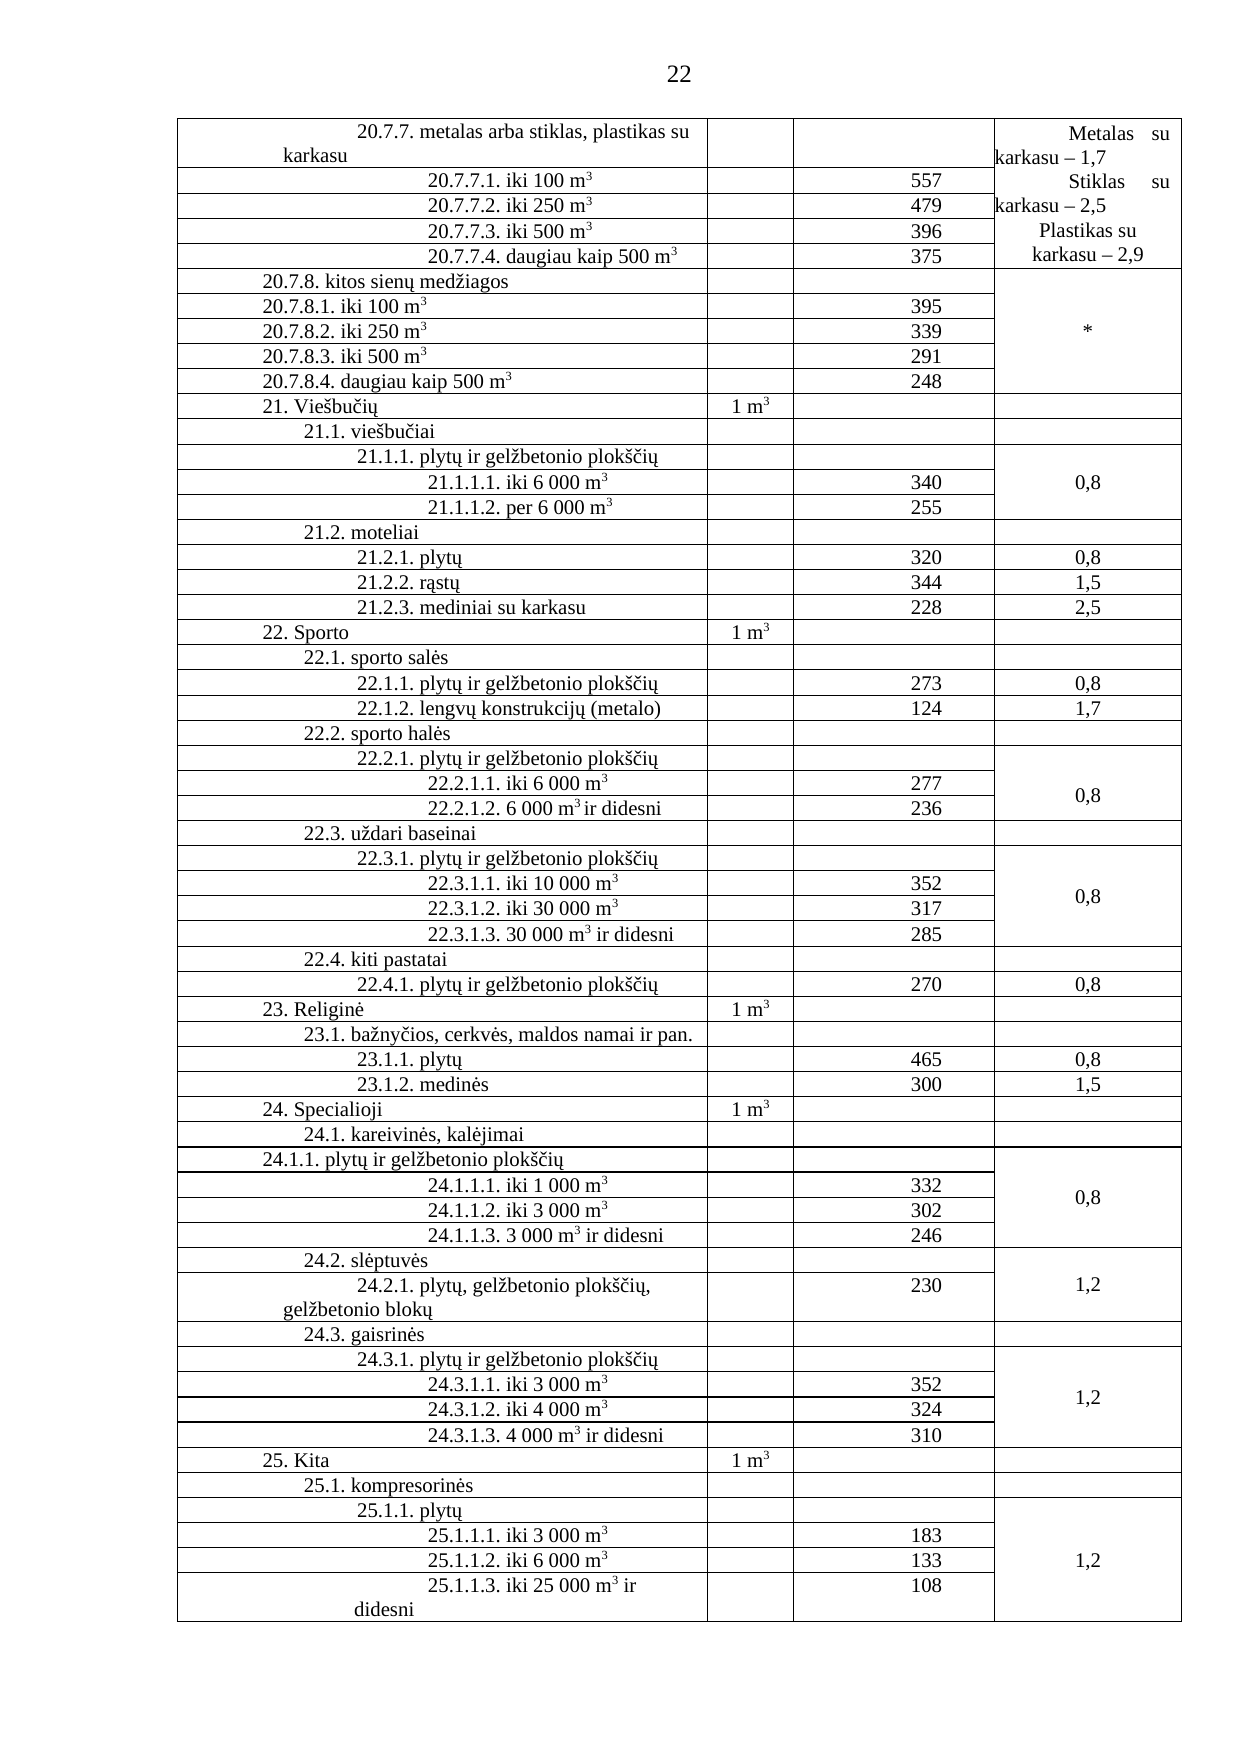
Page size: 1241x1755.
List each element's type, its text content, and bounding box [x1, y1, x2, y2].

table_cell [995, 721, 1181, 745]
table_cell [708, 1322, 793, 1346]
table_cell 21.2.1. plytų [178, 545, 707, 569]
table_cell 24.1.1.1. iki 1 000 m3 [178, 1173, 707, 1197]
table_cell 23.1.2. medinės [178, 1072, 707, 1096]
table_cell [708, 419, 793, 443]
table_cell 310 [794, 1423, 994, 1447]
table_cell 248 [794, 369, 994, 393]
table_cell [708, 1072, 793, 1096]
table_cell 1 m3 [708, 1097, 793, 1121]
table_cell 23.1.1. plytų [178, 1047, 707, 1071]
table_cell [708, 771, 793, 795]
table_cell 557 [794, 168, 994, 192]
table_cell 22.2.1.2. 6 000 m3 ir didesni [178, 796, 707, 820]
table_cell 21.2.3. mediniai su karkasu [178, 595, 707, 619]
table_cell 22.3. uždari baseinai [178, 821, 707, 845]
table_cell [995, 1097, 1181, 1121]
table_cell 25.1.1. plytų [178, 1498, 707, 1522]
table_cell [708, 1573, 793, 1621]
table_cell 1,5 [995, 1072, 1181, 1096]
table_cell 20.7.8.3. iki 500 m3 [178, 344, 707, 368]
table_cell 24.3.1.1. iki 3 000 m3 [178, 1372, 707, 1396]
table_cell [708, 1372, 793, 1396]
table_cell [794, 394, 994, 418]
table_cell 302 [794, 1198, 994, 1222]
table_cell 1,5 [995, 570, 1181, 594]
table_cell [794, 1248, 994, 1272]
table_cell [708, 696, 793, 719]
table_cell 25.1. kompresorinės [178, 1473, 707, 1497]
table_cell [794, 1448, 994, 1472]
table_cell 230 [794, 1273, 994, 1321]
table_cell 22.4. kiti pastatai [178, 947, 707, 971]
table_cell [708, 821, 793, 845]
table_cell [708, 244, 793, 268]
table_cell 24.1.1.3. 3 000 m3 ir didesni [178, 1223, 707, 1247]
table_cell [708, 1548, 793, 1572]
table_cell 20.7.8.2. iki 250 m3 [178, 319, 707, 343]
table_cell Metalas su karkasu – 1,7 Stiklas su karkasu – 2,5 Plastikas su karkasu – 2,9 [995, 119, 1181, 268]
table_cell 344 [794, 570, 994, 594]
table_cell 20.7.7.3. iki 500 m3 [178, 219, 707, 243]
table_cell 20.7.8.1. iki 100 m3 [178, 294, 707, 318]
table_cell [794, 947, 994, 971]
table_cell 0,8 [995, 1148, 1181, 1247]
table_cell 0,8 [995, 670, 1181, 694]
table_cell [708, 1423, 793, 1447]
table_cell [708, 595, 793, 619]
table_cell [708, 1473, 793, 1497]
table_cell [794, 1498, 994, 1522]
table_cell [708, 369, 793, 393]
table_cell [708, 1122, 793, 1146]
table_cell 236 [794, 796, 994, 820]
table_cell [794, 997, 994, 1021]
table_cell 352 [794, 1372, 994, 1396]
table_cell [995, 1322, 1181, 1346]
table_cell 21.1.1. plytų ir gelžbetonio plokščių [178, 445, 707, 468]
table_cell 352 [794, 871, 994, 895]
table_cell 270 [794, 972, 994, 996]
table_cell 0,8 [995, 445, 1181, 519]
table_cell * [995, 269, 1181, 393]
table_cell [708, 269, 793, 293]
table_cell [708, 1347, 793, 1371]
table_cell [794, 1322, 994, 1346]
table_cell 25. Kita [178, 1448, 707, 1472]
table_cell [708, 294, 793, 318]
table_cell 20.7.7.2. iki 250 m3 [178, 194, 707, 217]
table_cell 479 [794, 194, 994, 217]
table_cell 108 [794, 1573, 994, 1621]
table_cell [995, 1473, 1181, 1497]
table_cell 1 m3 [708, 394, 793, 418]
table_cell 300 [794, 1072, 994, 1096]
table_cell 133 [794, 1548, 994, 1572]
table_cell [995, 821, 1181, 845]
table_cell [995, 520, 1181, 544]
table_cell [708, 896, 793, 920]
table_cell 22. Sporto [178, 620, 707, 644]
table_cell [708, 1398, 793, 1421]
table_cell 22.3.1. plytų ir gelžbetonio plokščių [178, 846, 707, 870]
table_cell 0,8 [995, 545, 1181, 569]
table_cell [794, 821, 994, 845]
table_cell [794, 846, 994, 870]
table_cell [708, 545, 793, 569]
table_cell [794, 1473, 994, 1497]
table_cell 24.1.1.2. iki 3 000 m3 [178, 1198, 707, 1222]
table_cell [708, 645, 793, 669]
table_cell 24. Specialioji [178, 1097, 707, 1121]
table_cell [708, 520, 793, 544]
table_cell [708, 119, 793, 167]
table_cell 0,8 [995, 1047, 1181, 1071]
table_cell 332 [794, 1173, 994, 1197]
table_cell [708, 445, 793, 468]
table_cell [708, 168, 793, 192]
table_cell 1 m3 [708, 1448, 793, 1472]
table_cell 324 [794, 1398, 994, 1421]
table_cell [708, 219, 793, 243]
table_cell [794, 721, 994, 745]
table_cell 23. Religinė [178, 997, 707, 1021]
table_cell 23.1. bažnyčios, cerkvės, maldos namai ir pan. [178, 1022, 707, 1046]
table_cell 228 [794, 595, 994, 619]
table_cell 124 [794, 696, 994, 719]
table_cell 277 [794, 771, 994, 795]
table_cell [794, 1148, 994, 1171]
table_cell 285 [794, 921, 994, 946]
table_cell [995, 1022, 1181, 1046]
table_cell 22.1. sporto salės [178, 645, 707, 669]
table_cell [708, 495, 793, 519]
table_cell [995, 419, 1181, 443]
table_cell [995, 394, 1181, 418]
table_cell [794, 746, 994, 770]
table_cell 396 [794, 219, 994, 243]
table_cell 20.7.7. metalas arba stiklas, plastikas su karkasu [178, 119, 707, 167]
table_cell [995, 947, 1181, 971]
table_cell 22.2.1.1. iki 6 000 m3 [178, 771, 707, 795]
table_cell 24.3.1.2. iki 4 000 m3 [178, 1398, 707, 1421]
table_cell 317 [794, 896, 994, 920]
table_cell [708, 1198, 793, 1222]
table_cell 24.1. kareivinės, kalėjimai [178, 1122, 707, 1146]
table_cell 24.2.1. plytų, gelžbetonio plokščių, gelžbetonio blokų [178, 1273, 707, 1321]
table_cell 21.1.1.2. per 6 000 m3 [178, 495, 707, 519]
table_cell [995, 620, 1181, 644]
table_cell 1,7 [995, 696, 1181, 719]
table_cell 340 [794, 470, 994, 494]
table_cell [794, 1347, 994, 1371]
table_cell 22.2. sporto halės [178, 721, 707, 745]
table_cell 24.3.1.3. 4 000 m3 ir didesni [178, 1423, 707, 1447]
table_cell [995, 1448, 1181, 1472]
table_cell 21.2. moteliai [178, 520, 707, 544]
table_cell 22.4.1. plytų ir gelžbetonio plokščių [178, 972, 707, 996]
table_cell 0,8 [995, 846, 1181, 946]
table_cell 25.1.1.1. iki 3 000 m3 [178, 1523, 707, 1547]
table_cell [794, 419, 994, 443]
table_cell 20.7.8.4. daugiau kaip 500 m3 [178, 369, 707, 393]
table_cell 183 [794, 1523, 994, 1547]
table_cell [708, 947, 793, 971]
table_cell 0,8 [995, 972, 1181, 996]
table_cell 24.3. gaisrinės [178, 1322, 707, 1346]
table_cell [995, 645, 1181, 669]
table_cell 273 [794, 670, 994, 694]
table_cell [794, 1122, 994, 1146]
table_cell [708, 319, 793, 343]
table_cell 24.2. slėptuvės [178, 1248, 707, 1272]
table_cell 21.1. viešbučiai [178, 419, 707, 443]
table_cell 395 [794, 294, 994, 318]
table_cell 25.1.1.2. iki 6 000 m3 [178, 1548, 707, 1572]
table_cell 21. Viešbučių [178, 394, 707, 418]
table_cell 1 m3 [708, 997, 793, 1021]
table_cell [794, 620, 994, 644]
table_cell [794, 445, 994, 468]
table_cell [794, 645, 994, 669]
table_cell 22.2.1. plytų ir gelžbetonio plokščių [178, 746, 707, 770]
table_cell [995, 997, 1181, 1021]
table_cell [995, 1122, 1181, 1146]
table_cell [708, 721, 793, 745]
table_cell 255 [794, 495, 994, 519]
table_cell 22.1.2. lengvų konstrukcijų (metalo) [178, 696, 707, 719]
table_cell [708, 1173, 793, 1197]
table_cell [708, 796, 793, 820]
table_cell 25.1.1.3. iki 25 000 m3 ir didesni [178, 1573, 707, 1621]
table_cell [708, 670, 793, 694]
table_cell [708, 1523, 793, 1547]
table_cell 320 [794, 545, 994, 569]
table_cell [708, 871, 793, 895]
table_cell [708, 344, 793, 368]
table_cell 1 m3 [708, 620, 793, 644]
table_cell 375 [794, 244, 994, 268]
table_cell [794, 520, 994, 544]
table_cell [794, 119, 994, 167]
table_cell [708, 1223, 793, 1247]
table_cell [708, 194, 793, 217]
table_cell 22.1.1. plytų ir gelžbetonio plokščių [178, 670, 707, 694]
table_cell 22.3.1.3. 30 000 m3 ir didesni [178, 921, 707, 946]
table_cell 339 [794, 319, 994, 343]
table_cell 465 [794, 1047, 994, 1071]
table_cell [708, 1148, 793, 1171]
table_cell [708, 846, 793, 870]
table_cell 246 [794, 1223, 994, 1247]
table_cell [794, 269, 994, 293]
table_cell [708, 1248, 793, 1272]
table_cell [708, 746, 793, 770]
table_cell 22.3.1.1. iki 10 000 m3 [178, 871, 707, 895]
table_cell 1,2 [995, 1347, 1181, 1447]
table_cell [794, 1097, 994, 1121]
table_cell 0,8 [995, 746, 1181, 820]
table_cell 24.1.1. plytų ir gelžbetonio plokščių [178, 1148, 707, 1171]
table_cell [708, 1273, 793, 1321]
table_cell 22.3.1.2. iki 30 000 m3 [178, 896, 707, 920]
table_cell 20.7.7.1. iki 100 m3 [178, 168, 707, 192]
table_cell [708, 1498, 793, 1522]
table_cell 20.7.8. kitos sienų medžiagos [178, 269, 707, 293]
table_cell 2,5 [995, 595, 1181, 619]
table_cell 21.1.1.1. iki 6 000 m3 [178, 470, 707, 494]
table_cell 1,2 [995, 1248, 1181, 1321]
table_cell [794, 1022, 994, 1046]
table_cell [708, 570, 793, 594]
table_cell 21.2.2. rąstų [178, 570, 707, 594]
table_cell [708, 1047, 793, 1071]
table_cell 1,2 [995, 1498, 1181, 1621]
table_cell 291 [794, 344, 994, 368]
table_cell [708, 1022, 793, 1046]
table_cell 24.3.1. plytų ir gelžbetonio plokščių [178, 1347, 707, 1371]
table_cell 20.7.7.4. daugiau kaip 500 m3 [178, 244, 707, 268]
table_cell [708, 972, 793, 996]
table_cell [708, 921, 793, 946]
table_cell [708, 470, 793, 494]
